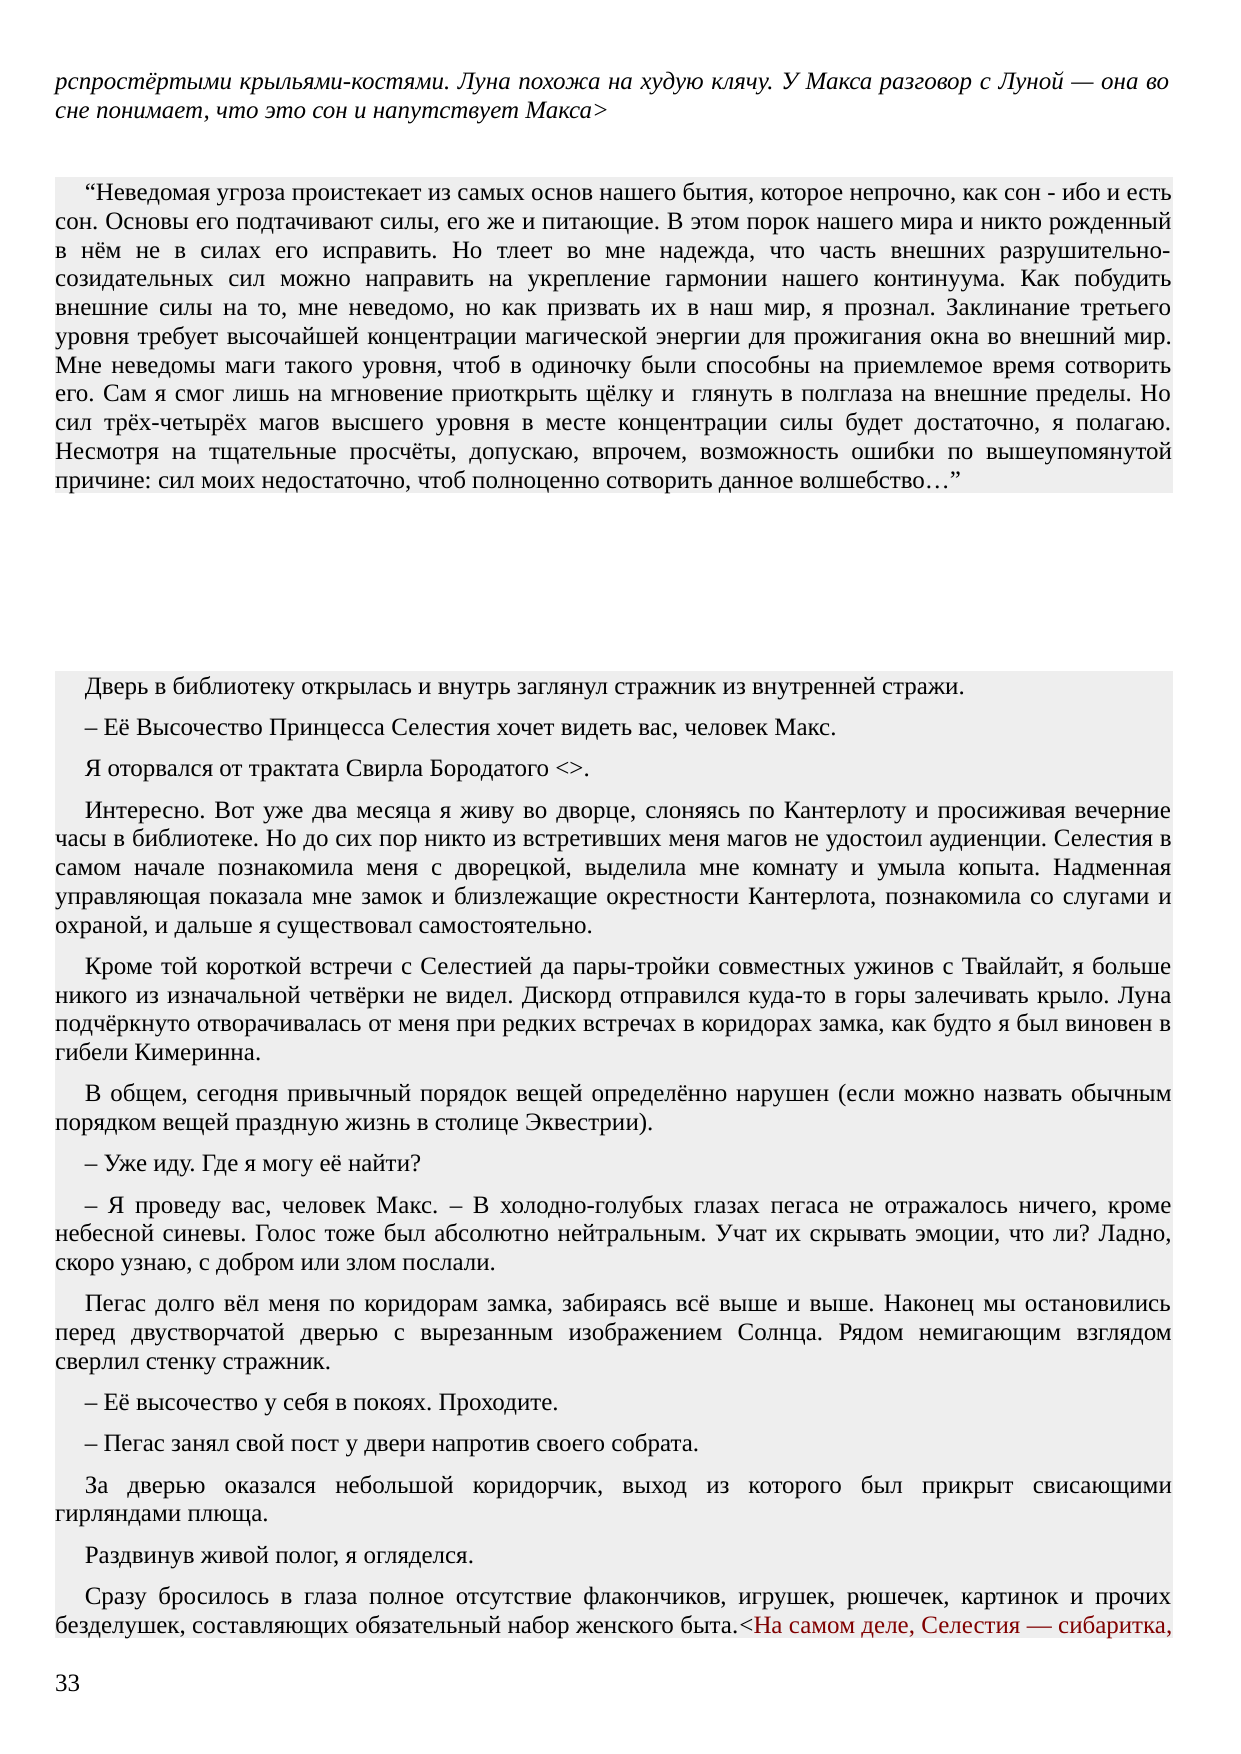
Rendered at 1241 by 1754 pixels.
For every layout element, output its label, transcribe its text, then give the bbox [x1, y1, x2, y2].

text В общем, сегодня привычный порядок вещей определённо нарушен (если можно назвать обычным порядком вещей праздную жизнь в столице Эквестрии). [55, 1078, 1173, 1136]
text Раздвинув живой полог, я огляделся. [55, 1540, 1173, 1568]
text За дверью оказался небольшой коридорчик, выход из которого был прикрыт свисающими гирляндами плюща. [55, 1470, 1173, 1527]
text – Пегас занял свой пост у двери напротив своего собрата. [55, 1428, 1173, 1457]
text Пегас долго вёл меня по коридорам замка, забираясь всё выше и выше. Наконец мы остановились перед двустворчатой дверью с вырезанным изображением Солнца. Рядом немигающим взглядом сверлил стенку стражник. [55, 1288, 1173, 1375]
text Сразу бросилось в глаза полное отсутствие флакончиков, игрушек, рюшечек, картинок и прочих безделушек, составляющих обязательный набор женского быта.<На самом деле, Селестия — сибаритка, [55, 1581, 1173, 1638]
text – Её Высочество Принцесса Селестия хочет видеть вас, человек Макс. [55, 712, 1173, 741]
text Кроме той короткой встречи с Селестией да пары-тройки совместных ужинов с Твайлайт, я больше никого из изначальной четвёрки не видел. Дискорд отправился куда-то в горы залечивать крыло. Луна подчёркнуто отворачивалась от меня при редких встречах в коридорах замка, как будто я был виновен в гибели Кимеринна. [55, 951, 1173, 1066]
text “Неведомая угроза проистекает из самых основ нашего бытия, которое непрочно, как сон - ибо и есть сон. Основы его подтачивают силы, его же и питающие. В этом порок нашего мира и никто рожденный в нём не в силах его исправить. Но тлеет во мне надежда, что часть внешних разрушительно-созидательных сил можно направить на укрепление гармонии нашего континуума. Как побудить внешние силы на то, мне неведомо, но как призвать их в наш мир, я прознал. Заклинание третьего уровня требует высочайшей концентрации магической энергии для прожигания окна во внешний мир. Мне неведомы маги такого уровня, чтоб в одиночку были способны на приемлемое время сотворить его. Сам я смог лишь на мгновение приоткрыть щёлку и глянуть в полглаза на внешние пределы. Но сил трёх-четырёх магов высшего уровня в месте концентрации силы будет достаточно, я полагаю. Несмотря на тщательные просчёты, допускаю, впрочем, возможность ошибки по вышеупомянутой причине: сил моих недостаточно, чтоб полноценно сотворить данное волшебство…” [55, 177, 1173, 493]
text Дверь в библиотеку открылась и внутрь заглянул стражник из внутренней стражи. [55, 671, 1173, 700]
text – Я проведу вас, человек Макс. – В холодно-голубых глазах пегаса не отражалось ничего, кроме небесной синевы. Голос тоже был абсолютно нейтральным. Учат их скрывать эмоции, что ли? Ладно, скоро узнаю, с добром или злом послали. [55, 1190, 1173, 1276]
text Я оторвался от трактата Свирла Бородатого <>. [55, 753, 1173, 782]
text рспростёртыми крыльями-костями. Луна похожа на худую клячу. У Макса разговор с Луной — она во сне понимает, что это сон и напутствует Макса> [55, 66, 1173, 123]
text Интересно. Вот уже два месяца я живу во дворце, слоняясь по Кантерлоту и просиживая вечерние часы в библиотеке. Но до сих пор никто из встретивших меня магов не удостоил аудиенции. Селестия в самом начале познакомила меня с дворецкой, выделила мне комнату и умыла копыта. Надменная управляющая показала мне замок и близлежащие окрестности Кантерлота, познакомила со слугами и охраной, и дальше я существовал самостоятельно. [55, 795, 1173, 938]
text – Её высочество у себя в покоях. Проходите. [55, 1387, 1173, 1416]
text – Уже иду. Где я могу её найти? [55, 1148, 1173, 1177]
